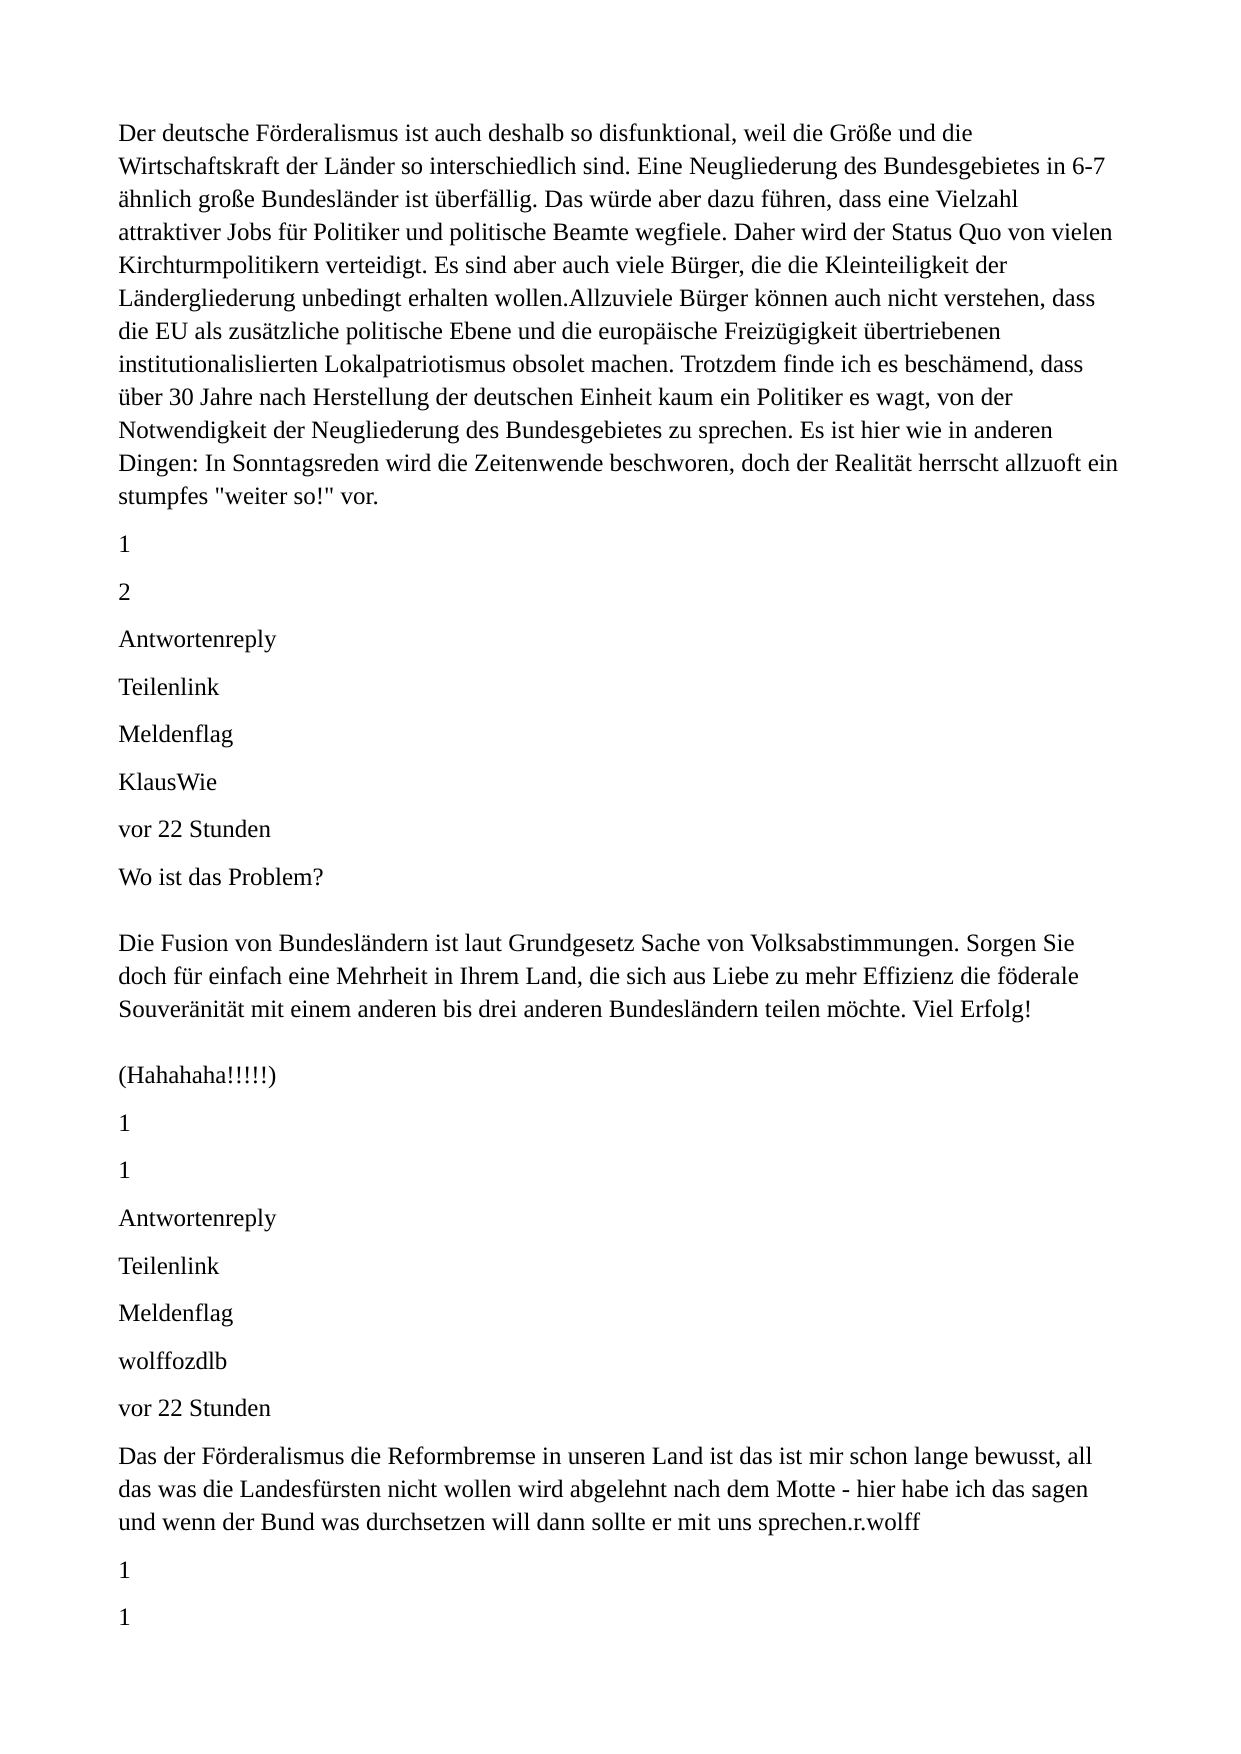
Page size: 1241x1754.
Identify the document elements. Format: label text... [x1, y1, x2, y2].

text Meldenflag [118, 719, 1122, 748]
text Der deutsche Förderalismus ist auch deshalb so disfunktional, weil die Größe und die Wirtschaftskraft der Länder so interschiedlich sind. Eine Neugliederung des Bundesgebietes in 6-7 ähnlich große Bundesländer ist überfällig. Das würde aber dazu führen, dass eine Vielzahl attraktiver Jobs für Politiker und politische Beamte wegfiele. Daher wird der Status Quo von vielen Kirchturmpolitikern verteidigt. Es sind aber auch viele Bürger, die die Kleinteiligkeit der Ländergliederung unbedingt erhalten wollen.Allzuviele Bürger können auch nicht verstehen, dass die EU als zusätzliche politische Ebene und die europäische Freizügigkeit übertriebenen institutionalislierten Lokalpatriotismus obsolet machen. Trotzdem finde ich es beschämend, dass über 30 Jahre nach Herstellung der deutschen Einheit kaum ein Politiker es wagt, von der Notwendigkeit der Neugliederung des Bundesgebietes zu sprechen. Es ist hier wie in anderen Dingen: In Sonntagsreden wird die Zeitenwende beschworen, doch der Realität herrscht allzuoft ein stumpfes "weiter so!" vor. [118, 118, 1122, 510]
text 1 [118, 1602, 1122, 1631]
text 1 [118, 529, 1122, 558]
text Teilenlink [118, 1251, 1122, 1279]
text KlausWie [118, 767, 1122, 796]
text 1 [118, 1108, 1122, 1137]
text wolffozdlb [118, 1346, 1122, 1375]
text Antwortenreply [118, 1203, 1122, 1232]
text Das der Förderalismus die Reformbremse in unseren Land ist das ist mir schon lange bewusst, all das was die Landesfürsten nicht wollen wird abgelehnt nach dem Motte - hier habe ich das sagen und wenn der Bund was durchsetzen will dann sollte er mit uns sprechen.r.wolff [118, 1441, 1122, 1536]
text 2 [118, 577, 1122, 605]
text Teilenlink [118, 672, 1122, 701]
text 1 [118, 1156, 1122, 1184]
text 1 [118, 1555, 1122, 1583]
text vor 22 Stunden [118, 1393, 1122, 1422]
text Antwortenreply [118, 624, 1122, 653]
text vor 22 Stunden [118, 814, 1122, 843]
text Meldenflag [118, 1298, 1122, 1327]
text Wo ist das Problem? Die Fusion von Bundesländern ist laut Grundgesetz Sache von Volksabstimmungen. Sorgen Sie doch für einfach eine Mehrheit in Ihrem Land, die sich aus Liebe zu mehr Effizienz die föderale Souveränität mit einem anderen bis drei anderen Bundesländern teilen möchte. Viel Erfolg! (Hahahaha!!!!!) [118, 862, 1122, 1089]
